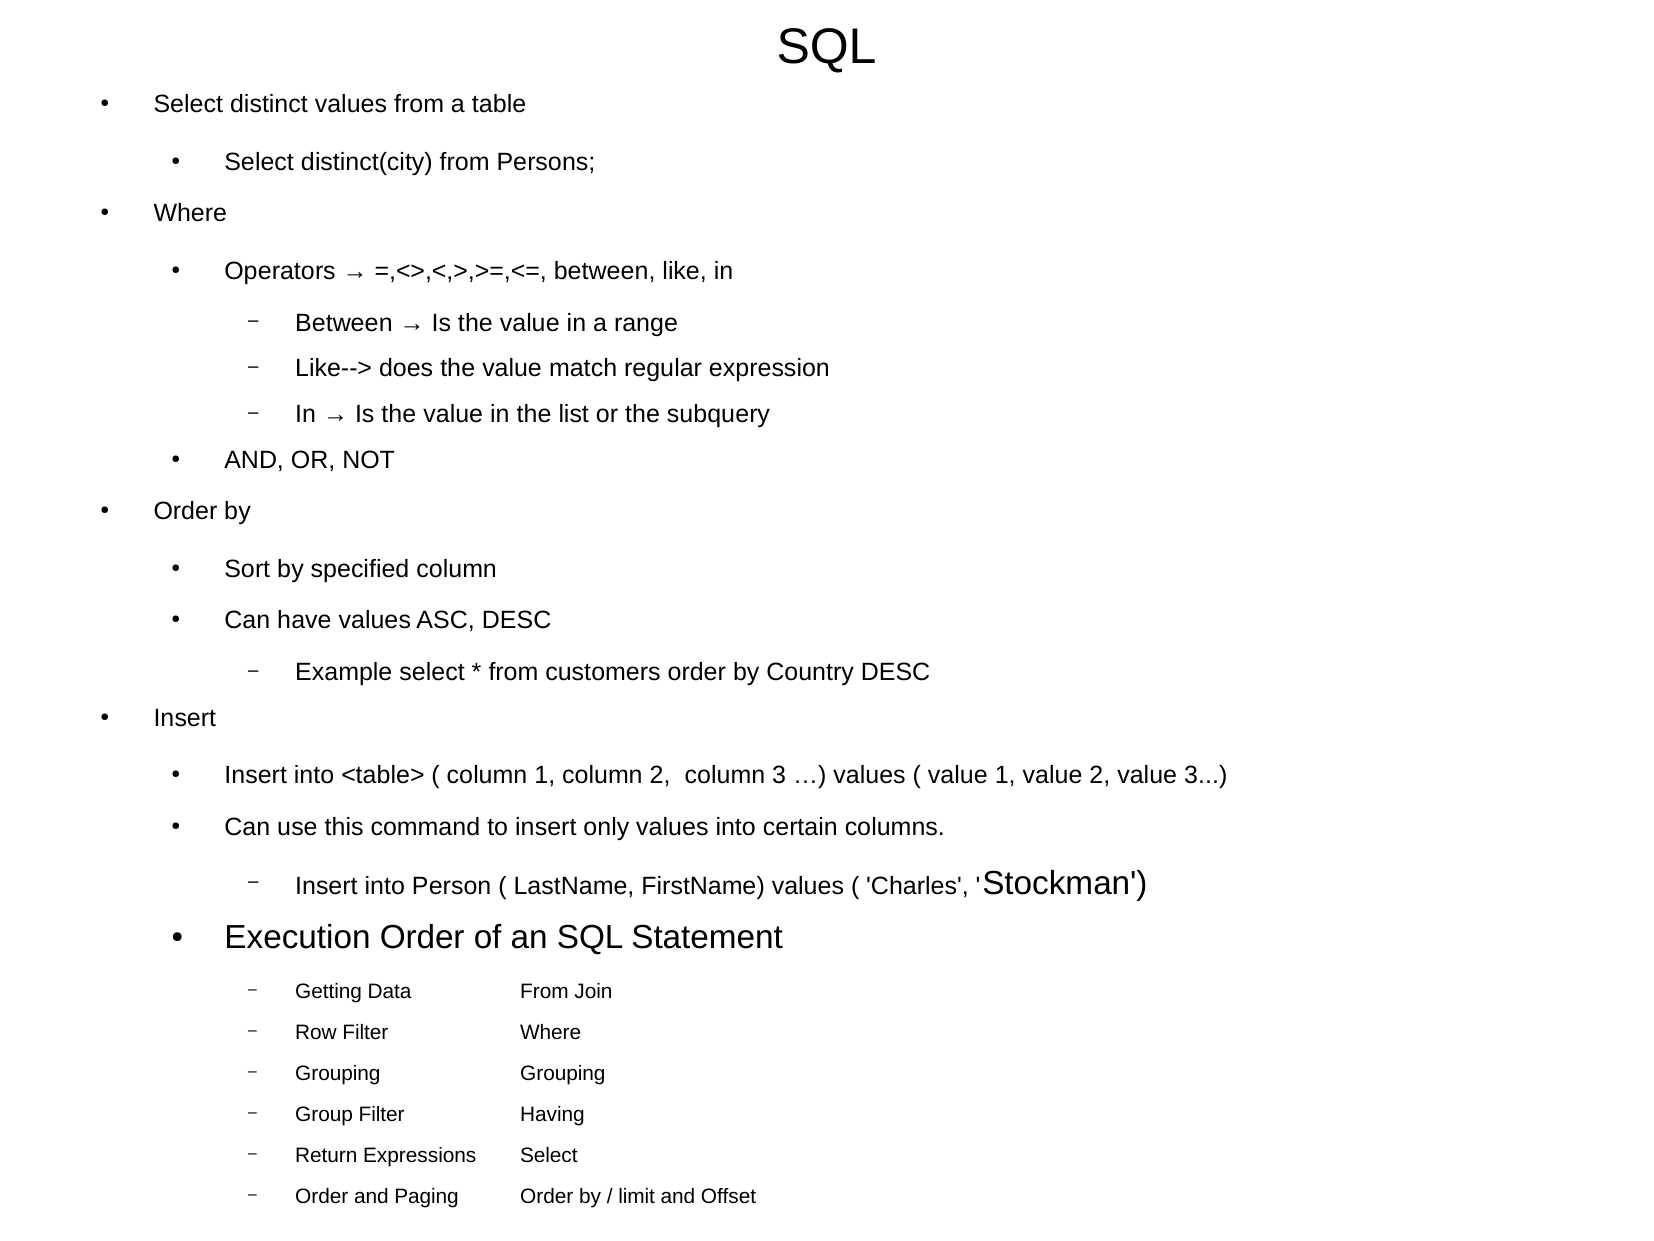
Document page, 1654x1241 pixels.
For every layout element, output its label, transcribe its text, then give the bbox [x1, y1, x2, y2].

list Select distinct values from a table Select distinct(city) from Persons; Where Operators → =,<>,<,>,>=,<=, between, like, in Between → Is the value in a range Like--> does the value match regular expression In → Is the value in the list or the subquery AND, OR, NOT Order by Sort by specified column Can have values ASC, DESC Example select * from customers order by Country DESC Insert Insert into <table> ( column 1, column 2, column 3 …) values ( value 1, value 2, value 3...) Can use this command to insert only values into certain columns. Insert into Person ( LastName, FirstName) values ( 'Charles', 'Stockman') Execution Order of an SQL Statement Getting Data From Join Row Filter Where Grouping Grouping Group Filter Having Return Expressions Select Order and Paging Order by / limit and Offset [82, 90, 1571, 1186]
title SQL [82, 0, 1571, 90]
